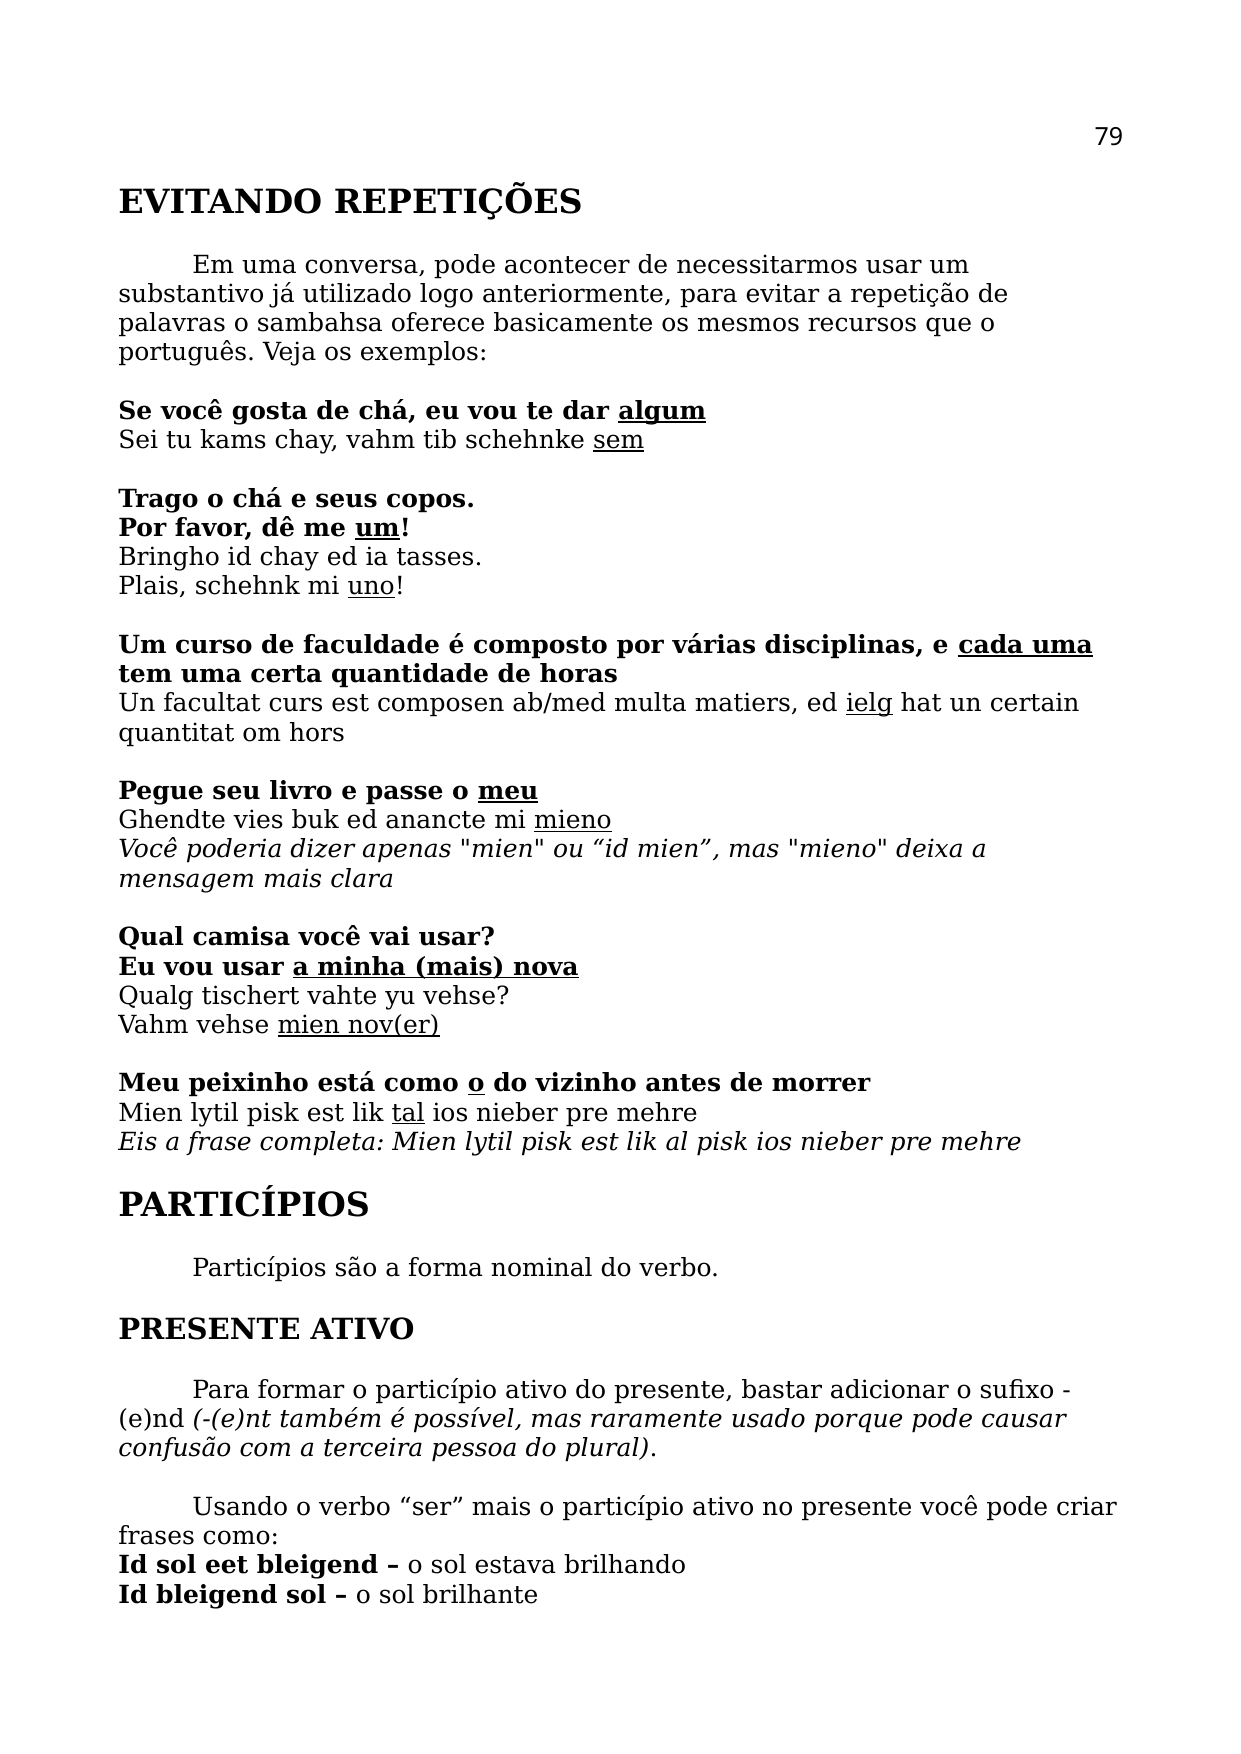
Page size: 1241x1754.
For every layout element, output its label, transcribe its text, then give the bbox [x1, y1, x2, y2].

text Se você gosta de chá, eu vou te dar algum [118, 396, 1123, 425]
text Você poderia dizer apenas "mien" ou “id mien”, mas "mieno" deixa a mensagem mais clara [118, 834, 1123, 893]
text Usando o verbo “ser” mais o particípio ativo no presente você pode criar frases como: [118, 1492, 1123, 1550]
text Eu vou usar a minha (mais) nova [118, 951, 1123, 981]
text Particípios são a forma nominal do verbo. [118, 1253, 1123, 1283]
text Vahm vehse mien nov(er) [118, 1010, 1123, 1039]
subtitle EVITANDO REPETIÇÕES [118, 182, 1123, 221]
text Id sol eet bleigend – o sol estava brilhando [118, 1550, 1123, 1580]
text Por favor, dê me um! [118, 513, 1123, 542]
text Mien lytil pisk est lik tal ios nieber pre mehre [118, 1098, 1123, 1127]
text Qualg tischert vahte yu vehse? [118, 981, 1123, 1010]
text Meu peixinho está como o do vizinho antes de morrer [118, 1068, 1123, 1098]
text Eis a frase completa: Mien lytil pisk est lik al pisk ios nieber pre mehre [118, 1127, 1123, 1156]
text Ghendte vies buk ed anancte mi mieno [118, 805, 1123, 834]
subtitle PARTICÍPIOS [118, 1185, 1123, 1224]
text Bringho id chay ed ia tasses. [118, 542, 1123, 571]
text Qual camisa você vai usar? [118, 922, 1123, 951]
text Um curso de faculdade é composto por várias disciplinas, e cada uma tem uma certa quantidade de horas [118, 630, 1123, 688]
text Sei tu kams chay, vahm tib schehnke sem [118, 425, 1123, 454]
text Em uma conversa, pode acontecer de necessitarmos usar um substantivo já utilizado logo anteriormente, para evitar a repetição de palavras o sambahsa oferece basicamente os mesmos recursos que o português. Veja os exemplos: [118, 250, 1123, 367]
text Id bleigend sol – o sol brilhante [118, 1580, 1123, 1609]
text Para formar o particípio ativo do presente, bastar adicionar o sufixo -(e)nd (-(e)nt também é possível, mas raramente usado porque pode causar confusão com a terceira pessoa do plural). [118, 1375, 1123, 1463]
text Plais, schehnk mi uno! [118, 571, 1123, 601]
subtitle PRESENTE ATIVO [118, 1312, 1123, 1346]
text Pegue seu livro e passe o meu [118, 776, 1123, 805]
text Trago o chá e seus copos. [118, 483, 1123, 513]
text Un facultat curs est composen ab/med multa matiers, ed ielg hat un certain quantitat om hors [118, 688, 1123, 747]
